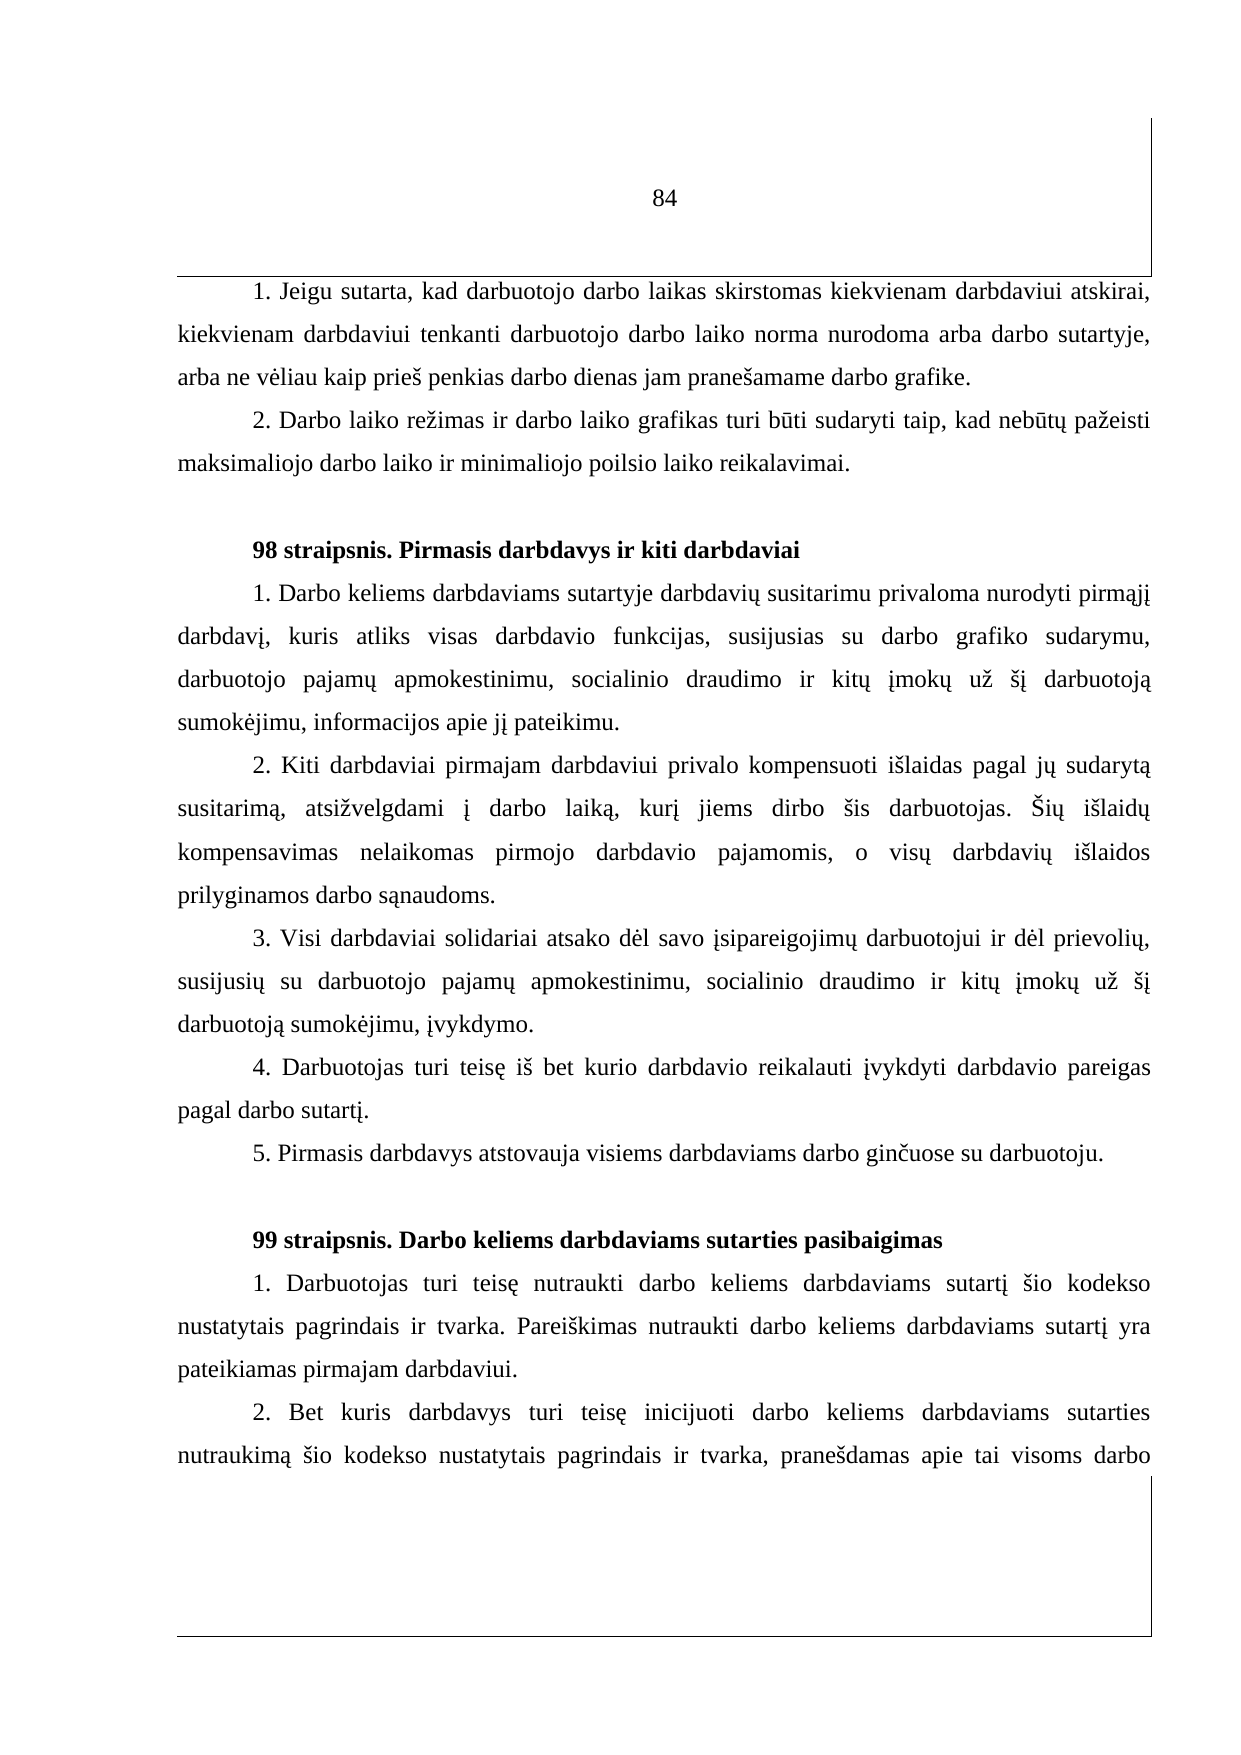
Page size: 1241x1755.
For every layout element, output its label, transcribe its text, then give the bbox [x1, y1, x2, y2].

text 1. Darbo keliems darbdaviams sutartyje darbdavių susitarimu privaloma nurodyti pirmąjį darbdavį, kuris atliks visas darbdavio funkcijas, susijusias su darbo grafiko sudarymu, darbuotojo pajamų apmokestinimu, socialinio draudimo ir kitų įmokų už šį darbuotoją sumokėjimu, informacijos apie jį pateikimu. [177, 578, 1152, 736]
subtitle 99 straipsnis. Darbo keliems darbdaviams sutarties pasibaigimas [177, 1225, 1152, 1253]
text 3. Visi darbdaviai solidariai atsako dėl savo įsipareigojimų darbuotojui ir dėl prievolių, susijusių su darbuotojo pajamų apmokestinimu, socialinio draudimo ir kitų įmokų už šį darbuotoją sumokėjimu, įvykdymo. [177, 923, 1152, 1038]
text 2. Bet kuris darbdavys turi teisę inicijuoti darbo keliems darbdaviams sutarties nutraukimą šio kodekso nustatytais pagrindais ir tvarka, pranešdamas apie tai visoms darbo [177, 1397, 1152, 1469]
text 4. Darbuotojas turi teisę iš bet kurio darbdavio reikalauti įvykdyti darbdavio pareigas pagal darbo sutartį. [177, 1052, 1152, 1124]
text 5. Pirmasis darbdavys atstovauja visiems darbdaviams darbo ginčuose su darbuotoju. [177, 1138, 1152, 1167]
text 1. Jeigu sutarta, kad darbuotojo darbo laikas skirstomas kiekvienam darbdaviui atskirai, kiekvienam darbdaviui tenkanti darbuotojo darbo laiko norma nurodoma arba darbo sutartyje, arba ne vėliau kaip prieš penkias darbo dienas jam pranešamame darbo grafike. [177, 276, 1152, 391]
text 2. Kiti darbdaviai pirmajam darbdaviui privalo kompensuoti išlaidas pagal jų sudarytą susitarimą, atsižvelgdami į darbo laiką, kurį jiems dirbo šis darbuotojas. Šių išlaidų kompensavimas nelaikomas pirmojo darbdavio pajamomis, o visų darbdavių išlaidos prilyginamos darbo sąnaudoms. [177, 750, 1152, 908]
subtitle 98 straipsnis. Pirmasis darbdavys ir kiti darbdaviai [177, 535, 1152, 563]
text 1. Darbuotojas turi teisę nutraukti darbo keliems darbdaviams sutartį šio kodekso nustatytais pagrindais ir tvarka. Pareiškimas nutraukti darbo keliems darbdaviams sutartį yra pateikiamas pirmajam darbdaviui. [177, 1268, 1152, 1383]
text 2. Darbo laiko režimas ir darbo laiko grafikas turi būti sudaryti taip, kad nebūtų pažeisti maksimaliojo darbo laiko ir minimaliojo poilsio laiko reikalavimai. [177, 405, 1152, 477]
